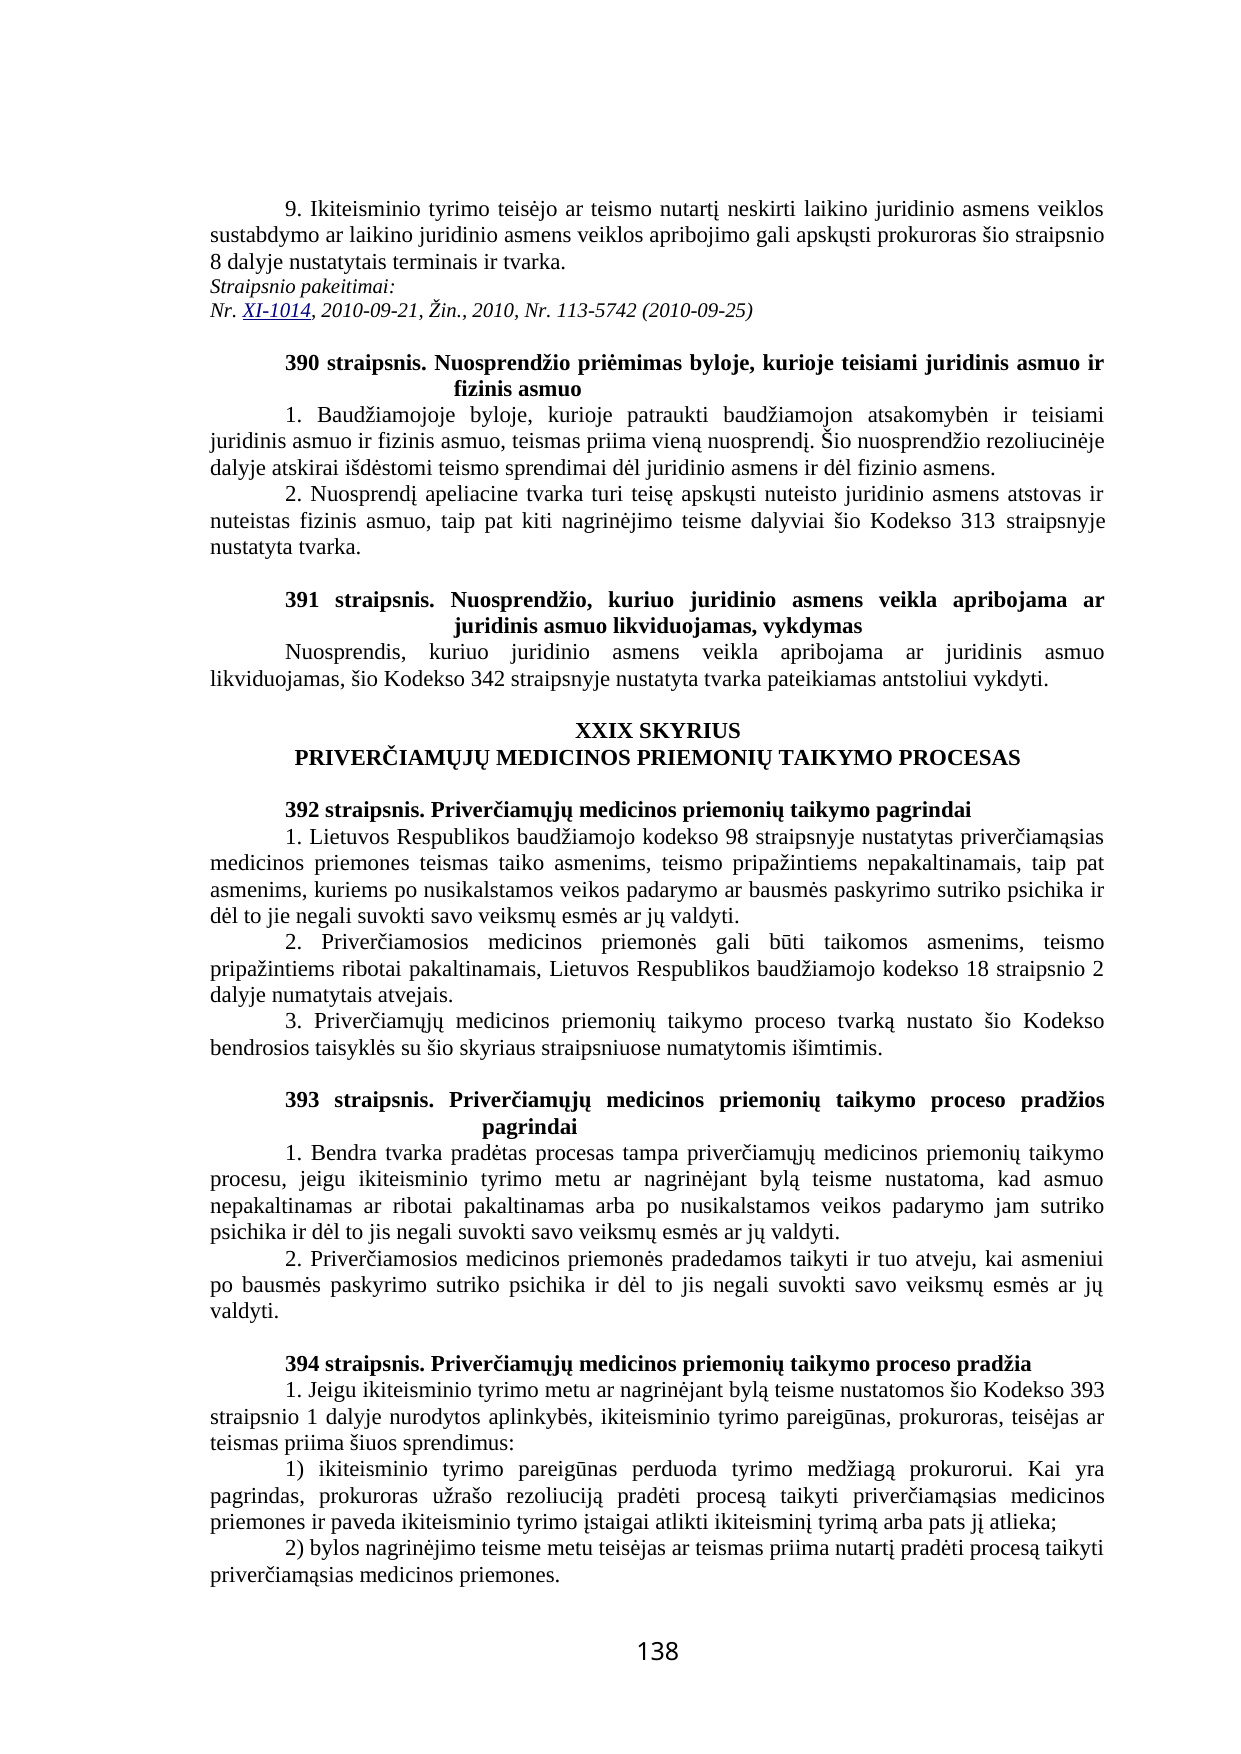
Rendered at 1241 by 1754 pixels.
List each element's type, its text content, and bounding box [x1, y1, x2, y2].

text 1. Bendra tvarka pradėtas procesas tampa priverčiamųjų medicinos priemonių taikymo procesu, jeigu ikiteisminio tyrimo metu ar nagrinėjant bylą teisme nustatoma, kad asmuo nepakaltinamas ar ribotai pakaltinamas arba po nusikalstamos veikos padarymo jam sutriko psichika ir dėl to jis negali suvokti savo veiksmų esmės ar jų valdyti. [210, 1139, 1106, 1244]
text 2. Nuosprendį apeliacine tvarka turi teisę apskųsti nuteisto juridinio asmens atstovas ir nuteistas fizinis asmuo, taip pat kiti nagrinėjimo teisme dalyviai šio Kodekso 313 straipsnyje nustatyta tvarka. [210, 480, 1106, 559]
text 1) ikiteisminio tyrimo pareigūnas perduoda tyrimo medžiagą prokurorui. Kai yra pagrindas, prokuroras užrašo rezoliuciją pradėti procesą taikyti priverčiamąsias medicinos priemones ir paveda ikiteisminio tyrimo įstaigai atlikti ikiteisminį tyrimą arba pats jį atlieka; [210, 1455, 1106, 1534]
text 9. Ikiteisminio tyrimo teisėjo ar teismo nutartį neskirti laikino juridinio asmens veiklos sustabdymo ar laikino juridinio asmens veiklos apribojimo gali apskųsti prokuroras šio straipsnio 8 dalyje nustatytais terminais ir tvarka. [210, 195, 1106, 274]
text Nr. XI-1014, 2010-09-21, Žin., 2010, Nr. 113-5742 (2010-09-25) [210, 298, 1106, 322]
text Nuosprendis, kuriuo juridinio asmens veikla apribojama ar juridinis asmuo likviduojamas, šio Kodekso 342 straipsnyje nustatyta tvarka pateikiamas antstoliui vykdyti. [210, 638, 1106, 691]
text 2. Priverčiamosios medicinos priemonės gali būti taikomos asmenims, teismo pripažintiems ribotai pakaltinamais, Lietuvos Respublikos baudžiamojo kodekso 18 straipsnio 2 dalyje numatytais atvejais. [210, 928, 1106, 1007]
text Straipsnio pakeitimai: [210, 274, 1106, 298]
text Priverčiamųjų medicinos priemonių taikymo procesas [210, 744, 1106, 770]
text 394 straipsnis. Priverčiamųjų medicinos priemonių taikymo proceso pradžia [285, 1350, 1106, 1376]
text 393 straipsnis. Priverčiamųjų medicinos priemonių taikymo proceso pradžios pagrindai [285, 1086, 1106, 1139]
text 392 straipsnis. Priverčiamųjų medicinos priemonių taikymo pagrindai [285, 797, 1106, 823]
text 3. Priverčiamųjų medicinos priemonių taikymo proceso tvarką nustato šio Kodekso bendrosios taisyklės su šio skyriaus straipsniuose numatytomis išimtimis. [210, 1007, 1106, 1060]
text 390 straipsnis. Nuosprendžio priėmimas byloje, kurioje teisiami juridinis asmuo ir fizinis asmuo [285, 348, 1106, 401]
text 1. Jeigu ikiteisminio tyrimo metu ar nagrinėjant bylą teisme nustatomos šio Kodekso 393 straipsnio 1 dalyje nurodytos aplinkybės, ikiteisminio tyrimo pareigūnas, prokuroras, teisėjas ar teismas priima šiuos sprendimus: [210, 1376, 1106, 1455]
subtitle XXIX skyrius [210, 717, 1106, 744]
text 2) bylos nagrinėjimo teisme metu teisėjas ar teismas priima nutartį pradėti procesą taikyti priverčiamąsias medicinos priemones. [210, 1534, 1106, 1587]
text 1. Lietuvos Respublikos baudžiamojo kodekso 98 straipsnyje nustatytas priverčiamąsias medicinos priemones teismas taiko asmenims, teismo pripažintiems nepakaltinamais, taip pat asmenims, kuriems po nusikalstamos veikos padarymo ar bausmės paskyrimo sutriko psichika ir dėl to jie negali suvokti savo veiksmų esmės ar jų valdyti. [210, 823, 1106, 928]
text 391 straipsnis. Nuosprendžio, kuriuo juridinio asmens veikla apribojama ar juridinis asmuo likviduojamas, vykdymas [285, 586, 1106, 638]
text 1. Baudžiamojoje byloje, kurioje patraukti baudžiamojon atsakomybėn ir teisiami juridinis asmuo ir fizinis asmuo, teismas priima vieną nuosprendį. Šio nuosprendžio rezoliucinėje dalyje atskirai išdėstomi teismo sprendimai dėl juridinio asmens ir dėl fizinio asmens. [210, 401, 1106, 480]
text 2. Priverčiamosios medicinos priemonės pradedamos taikyti ir tuo atveju, kai asmeniui po bausmės paskyrimo sutriko psichika ir dėl to jis negali suvokti savo veiksmų esmės ar jų valdyti. [210, 1244, 1106, 1324]
